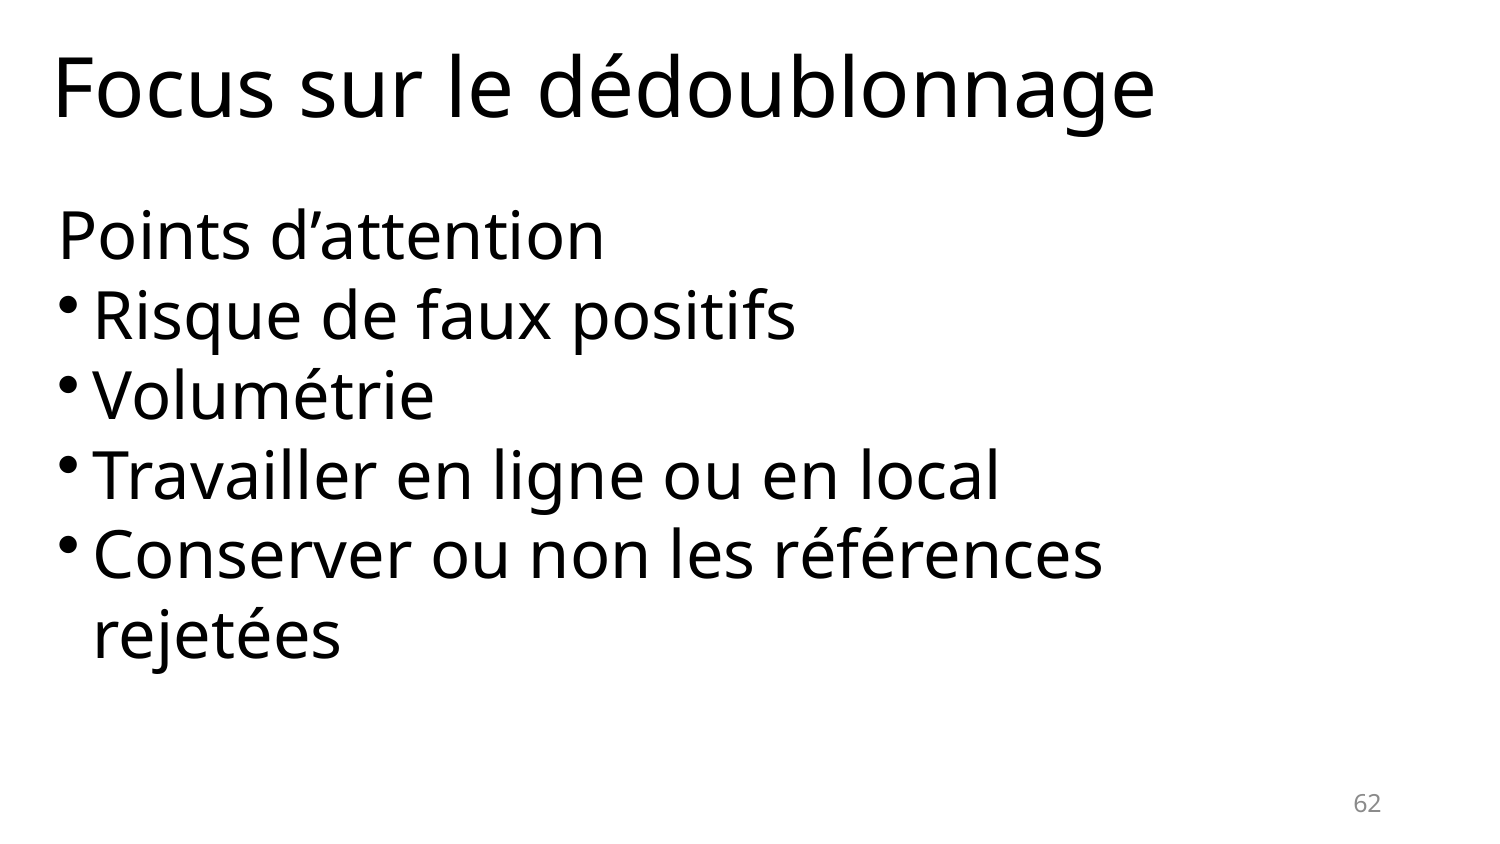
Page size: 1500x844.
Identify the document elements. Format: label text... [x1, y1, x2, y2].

text_box Points d’attention Risque de faux positifs Volumétrie Travailler en ligne ou en local Conserver ou non les références rejetées [42, 185, 1388, 680]
title Focus sur le dédoublonnage [36, 9, 1500, 173]
